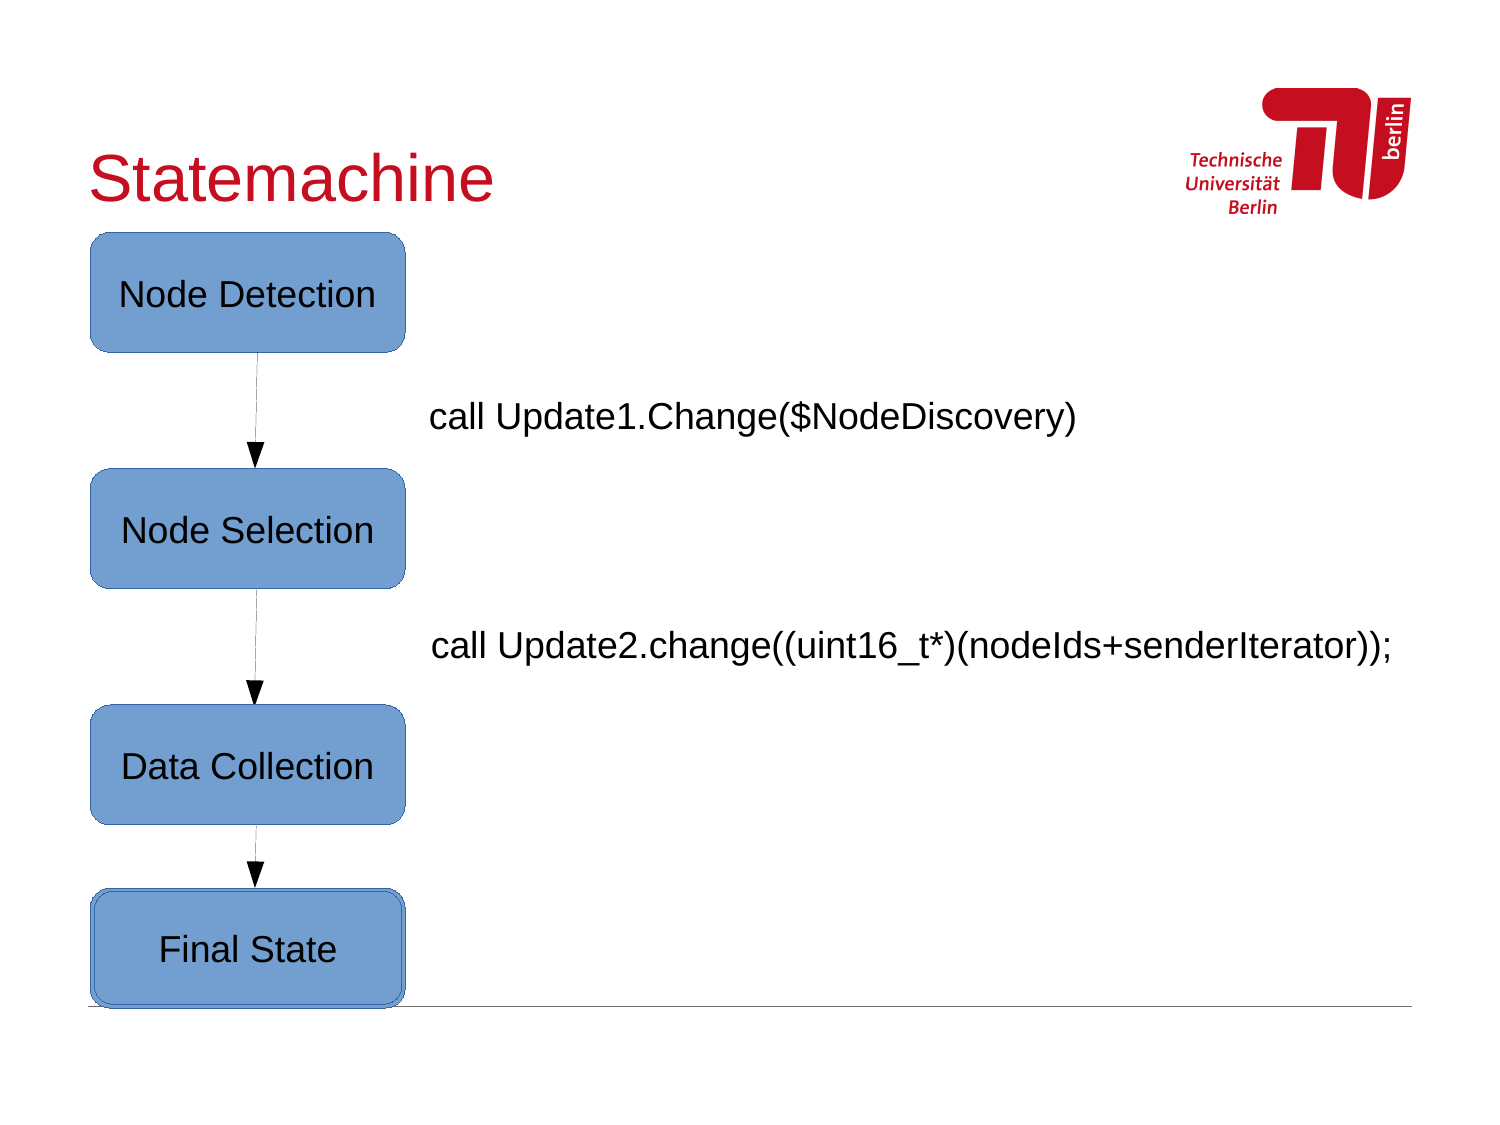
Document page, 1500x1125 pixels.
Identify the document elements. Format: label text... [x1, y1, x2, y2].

text_box Final State [94, 891, 402, 1005]
title Statemachine [88, 120, 1411, 215]
text_box Final State [90, 888, 406, 1009]
text_box call Update1.Change($NodeDiscovery) [414, 384, 1092, 445]
text_box Node Detection [90, 232, 406, 353]
picture [1186, 88, 1411, 120]
text_box Node Selection [90, 468, 406, 589]
text_box Data Collection [90, 704, 406, 825]
text_box call Update2.change((uint16_t*)(nodeIds+senderIterator)); [416, 614, 1408, 674]
